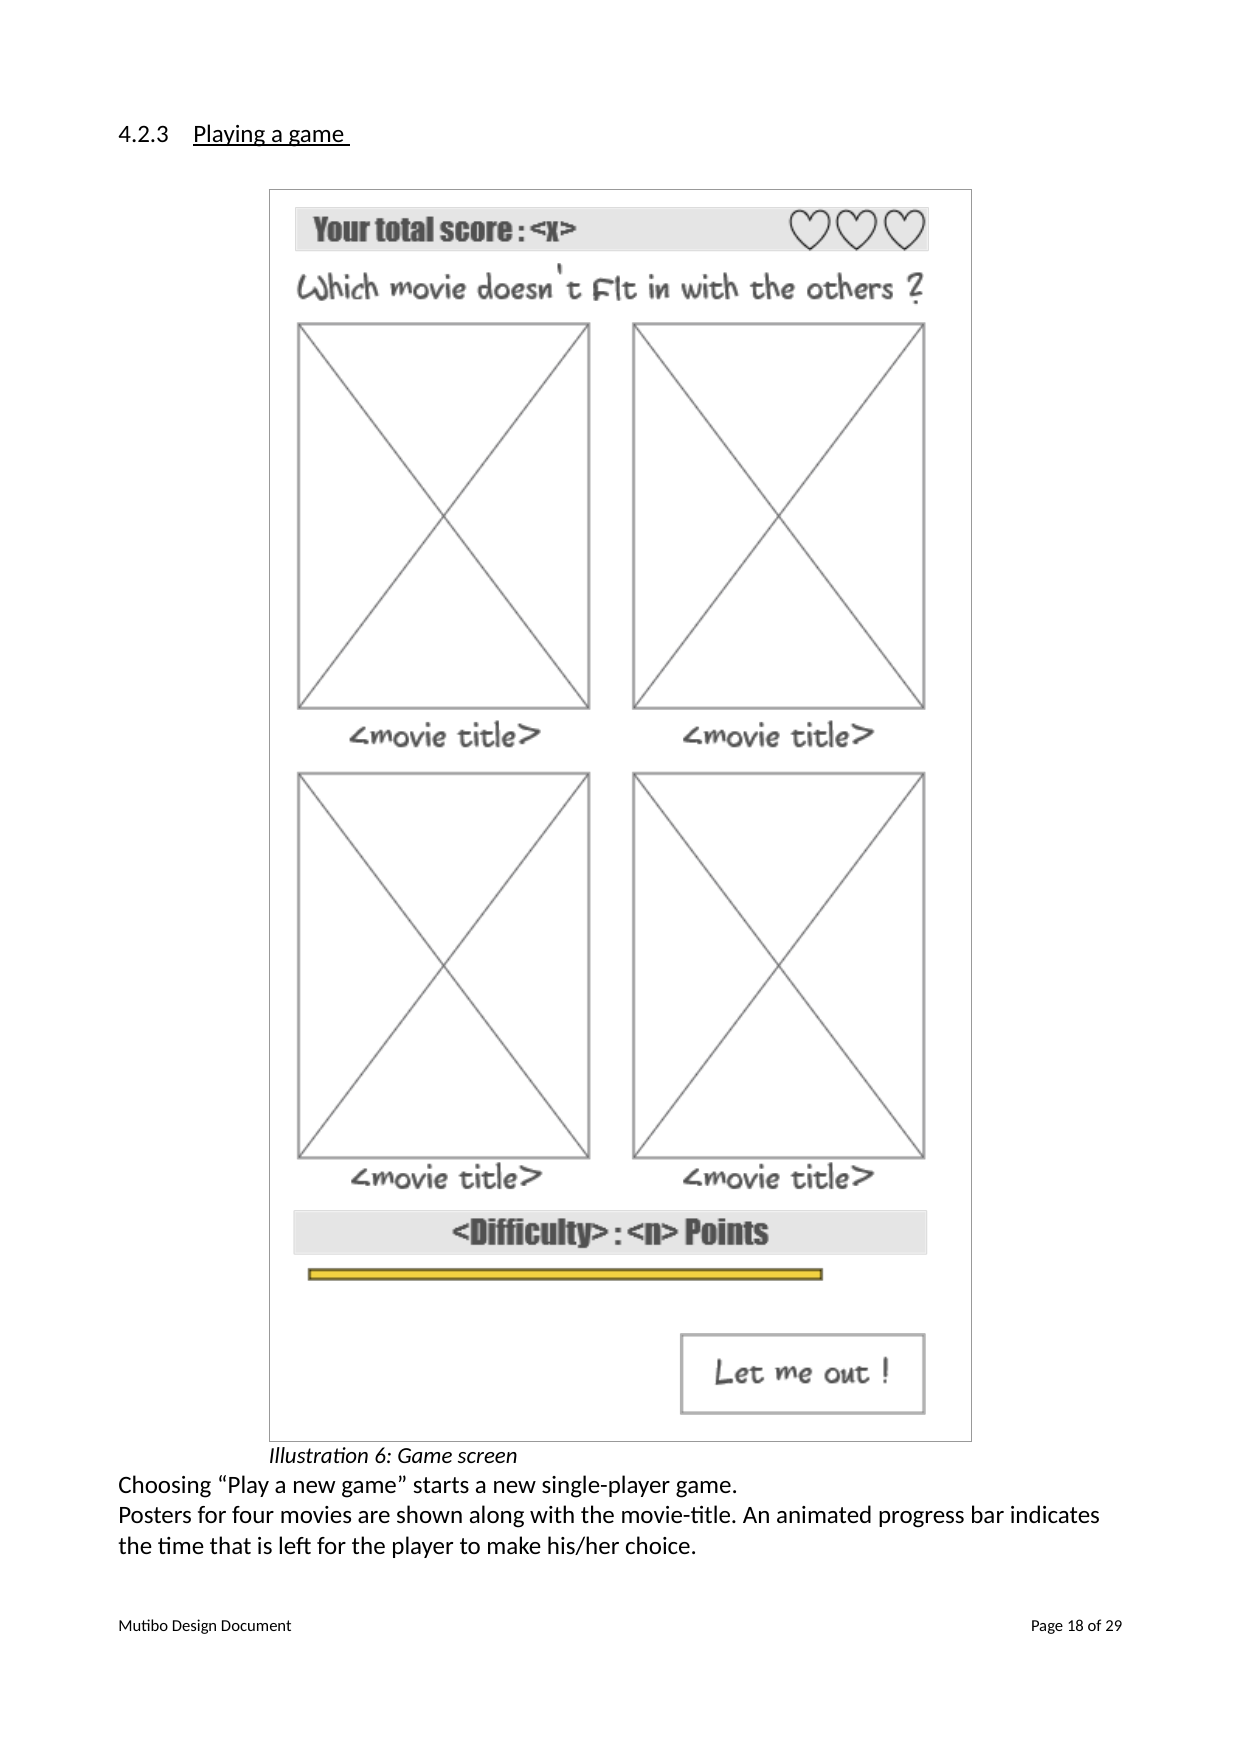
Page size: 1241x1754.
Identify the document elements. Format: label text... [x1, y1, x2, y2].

subtitle Playing a game [118, 118, 1122, 149]
text Choosing “Play a new game” starts a new single-player game. [118, 161, 1122, 1499]
text Posters for four movies are shown along with the movie-title. An animated progress bar indicates the time that is left for the player to make his/her choice. [118, 1499, 1122, 1560]
picture [271, 192, 969, 1438]
text Illustration 6: Game screen [268, 1438, 972, 1469]
